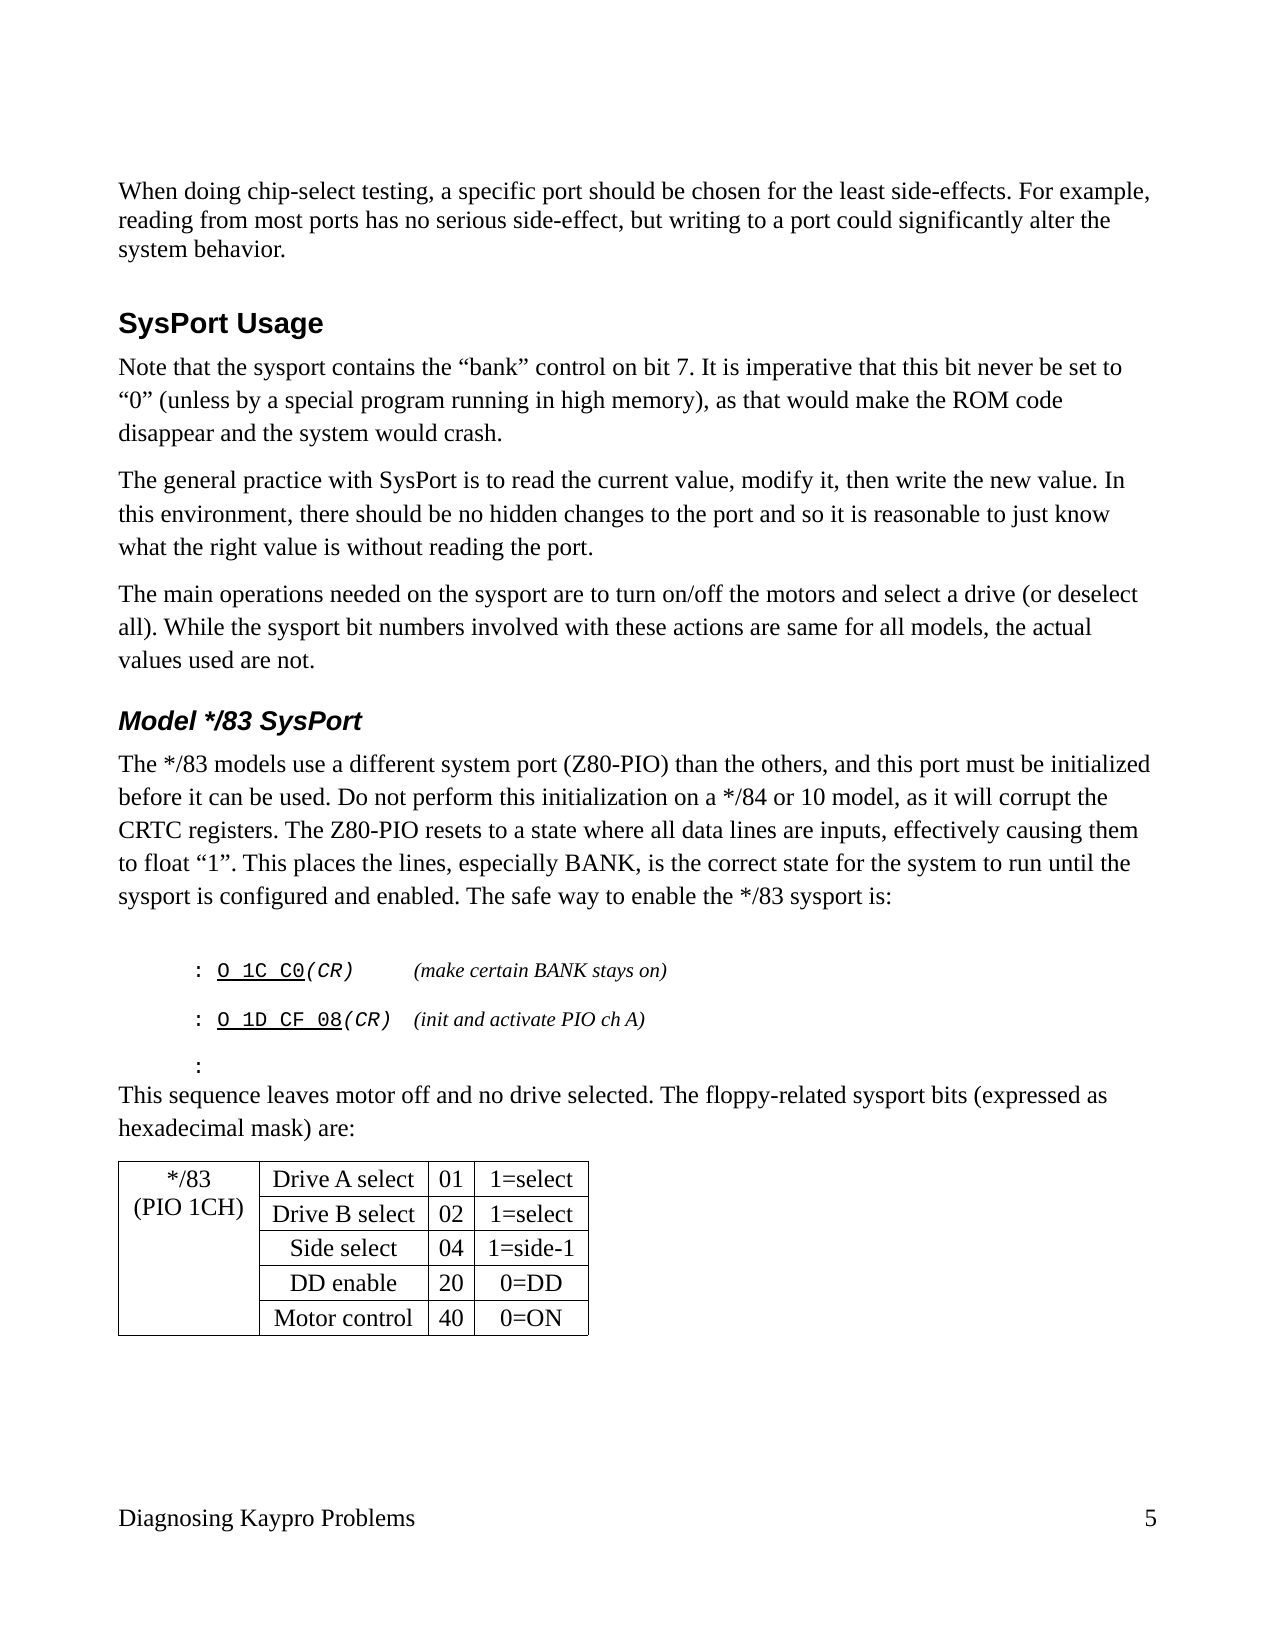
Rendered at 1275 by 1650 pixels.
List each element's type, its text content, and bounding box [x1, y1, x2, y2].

text The */83 models use a different system port (Z80-PIO) than the others, and this port must be initialized before it can be used. Do not perform this initialization on a */84 or 10 model, as it will corrupt the CRTC registers. The Z80-PIO resets to a state where all data lines are inputs, effectively causing them to float “1”. This places the lines, especially BANK, is the correct state for the system to run until the sysport is configured and enabled. The safe way to enable the */83 sysport is: [118, 749, 1157, 910]
table_cell 1=select [475, 1197, 588, 1230]
table_header Drive A select [260, 1162, 428, 1196]
table_cell 02 [429, 1197, 474, 1230]
text : O 1D CF 08(CR) (init and activate PIO ch A) [192, 1007, 1157, 1033]
table_header 1=select [475, 1162, 588, 1196]
table_cell Motor control [260, 1301, 428, 1335]
text The main operations needed on the sysport are to turn on/off the motors and select a drive (or deselect all). While the sysport bit numbers involved with these actions are same for all models, the actual values used are not. [118, 579, 1157, 674]
table_cell Side select [260, 1231, 428, 1265]
text When doing chip-select testing, a specific port should be chosen for the least side-effects. For example, reading from most ports has no serious side-effect, but writing to a port could significantly alter the system behavior. [118, 176, 1157, 263]
subtitle Model */83 SysPort [118, 705, 1157, 737]
table_cell DD enable [260, 1266, 428, 1300]
table_cell 0=DD [475, 1266, 588, 1300]
table_header */83 (PIO 1CH) [119, 1162, 259, 1335]
table_cell 04 [429, 1231, 474, 1265]
text : O 1C C0(CR) (make certain BANK stays on) [192, 958, 1157, 983]
text The general practice with SysPort is to read the current value, modify it, then write the new value. In this environment, there should be no hidden changes to the port and so it is reasonable to just know what the right value is without reading the port. [118, 466, 1157, 560]
text This sequence leaves motor off and no drive selected. The floppy-related sysport bits (expressed as hexadecimal mask) are: [118, 1080, 1157, 1142]
text : [192, 1056, 1157, 1080]
table_cell 20 [429, 1266, 474, 1300]
text Note that the sysport contains the “bank” control on bit 7. It is imperative that this bit never be set to “0” (unless by a special program running in high memory), as that would make the ROM code disappear and the system would crash. [118, 352, 1157, 447]
table_cell 1=side-1 [475, 1231, 588, 1265]
table_cell 0=ON [475, 1301, 588, 1335]
table_cell 40 [429, 1301, 474, 1335]
table_header 01 [429, 1162, 474, 1196]
table_cell Drive B select [260, 1197, 428, 1230]
subtitle SysPort Usage [118, 306, 1157, 339]
